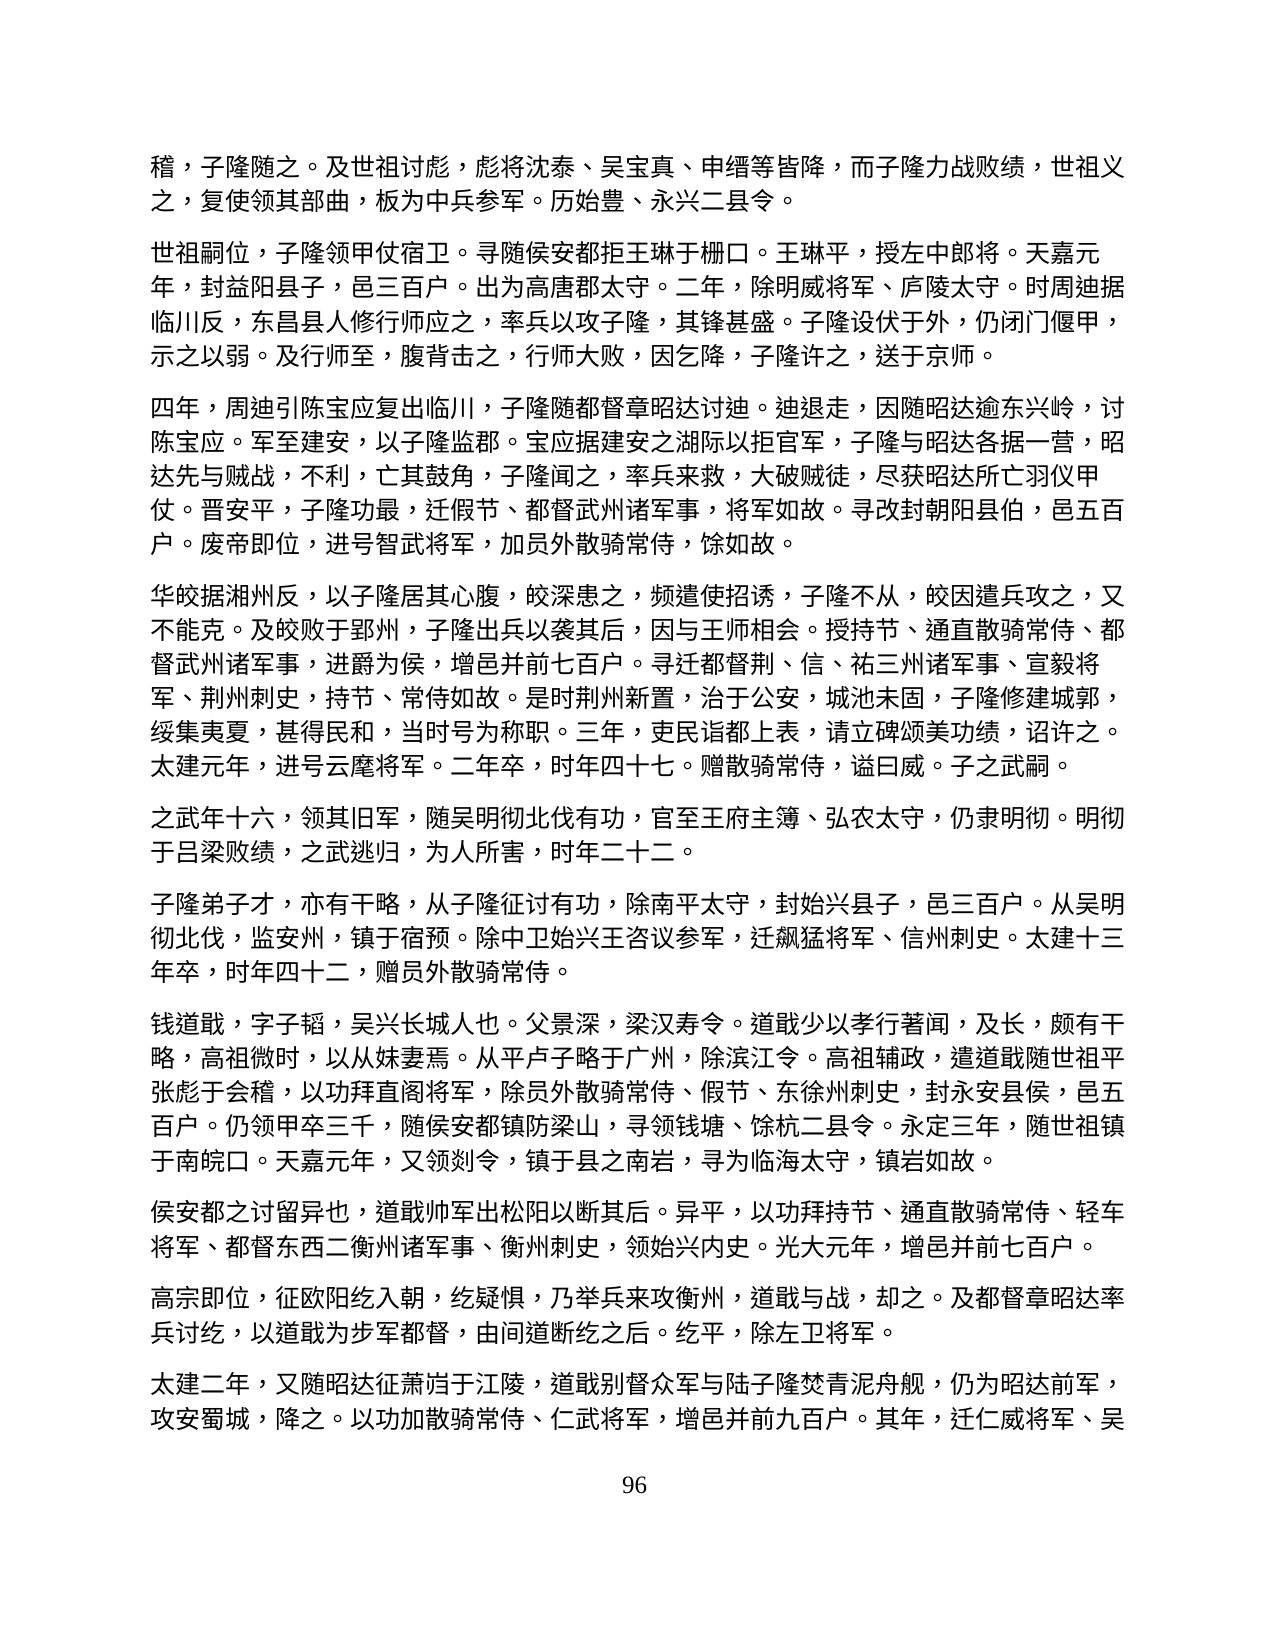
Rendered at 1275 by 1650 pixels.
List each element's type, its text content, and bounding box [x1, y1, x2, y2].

text 钱道戢，字子韬，吴兴长城人也。父景深，梁汉寿令。道戢少以孝行著闻，及长，颇有干略，高祖微时，以从妹妻焉。从平卢子略于广州，除滨江令。高祖辅政，遣道戢随世祖平张彪于会稽，以功拜直阁将军，除员外散骑常侍、假节、东徐州刺史，封永安县侯，邑五百户。仍领甲卒三千，随侯安都镇防梁山，寻领钱塘、馀杭二县令。永定三年，随世祖镇于南皖口。天嘉元年，又领剡令，镇于县之南岩，寻为临海太守，镇岩如故。 [150, 1007, 1125, 1177]
text 高宗即位，征欧阳纥入朝，纥疑惧，乃举兵来攻衡州，道戢与战，却之。及都督章昭达率兵讨纥，以道戢为步军都督，由间道断纥之后。纥平，除左卫将军。 [150, 1281, 1125, 1349]
text 华皎据湘州反，以子隆居其心腹，皎深患之，频遣使招诱，子隆不从，皎因遣兵攻之，又不能克。及皎败于郢州，子隆出兵以袭其后，因与王师相会。授持节、通直散骑常侍、都督武州诸军事，进爵为侯，增邑并前七百户。寻迁都督荆、信、祐三州诸军事、宣毅将军、荆州刺史，持节、常侍如故。是时荆州新置，治于公安，城池未固，子隆修建城郭，绥集夷夏，甚得民和，当时号为称职。三年，吏民诣都上表，请立碑颂美功绩，诏许之。太建元年，进号云麾将军。二年卒，时年四十七。赠散骑常侍，谥曰威。子之武嗣。 [150, 578, 1125, 783]
text 侯安都之讨留异也，道戢帅军出松阳以断其后。异平，以功拜持节、通直散骑常侍、轻车将军、都督东西二衡州诸军事、衡州刺史，领始兴内史。光大元年，增邑并前七百户。 [150, 1195, 1125, 1263]
text 世祖嗣位，子隆领甲仗宿卫。寻随侯安都拒王琳于栅口。王琳平，授左中郎将。天嘉元年，封益阳县子，邑三百户。出为高唐郡太守。二年，除明威将军、庐陵太守。时周迪据临川反，东昌县人修行师应之，率兵以攻子隆，其锋甚盛。子隆设伏于外，仍闭门偃甲，示之以弱。及行师至，腹背击之，行师大败，因乞降，子隆许之，送于京师。 [150, 236, 1125, 372]
text 子隆弟子才，亦有干略，从子隆征讨有功，除南平太守，封始兴县子，邑三百户。从吴明彻北伐，监安州，镇于宿预。除中卫始兴王咨议参军，迁飙猛将军、信州刺史。太建十三年卒，时年四十二，赠员外散骑常侍。 [150, 887, 1125, 989]
text 太建二年，又随昭达征萧岿于江陵，道戢别督众军与陆子隆焚青泥舟舰，仍为昭达前军，攻安蜀城，降之。以功加散骑常侍、仁武将军，增邑并前九百户。其年，迁仁威将军、吴 [150, 1367, 1125, 1435]
text 稽，子隆随之。及世祖讨彪，彪将沈泰、吴宝真、申缙等皆降，而子隆力战败绩，世祖义之，复使领其部曲，板为中兵参军。历始豊、永兴二县令。 [150, 150, 1125, 218]
text 四年，周迪引陈宝应复出临川，子隆随都督章昭达讨迪。迪退走，因随昭达逾东兴岭，讨陈宝应。军至建安，以子隆监郡。宝应据建安之湖际以拒官军，子隆与昭达各据一营，昭达先与贼战，不利，亡其鼓角，子隆闻之，率兵来救，大破贼徒，尽获昭达所亡羽仪甲仗。晋安平，子隆功最，迁假节、都督武州诸军事，将军如故。寻改封朝阳县伯，邑五百户。废帝即位，进号智武将军，加员外散骑常侍，馀如故。 [150, 390, 1125, 561]
text 之武年十六，领其旧军，随吴明彻北伐有功，官至王府主簿、弘农太守，仍隶明彻。明彻于吕梁败绩，之武逃归，为人所害，时年二十二。 [150, 801, 1125, 869]
